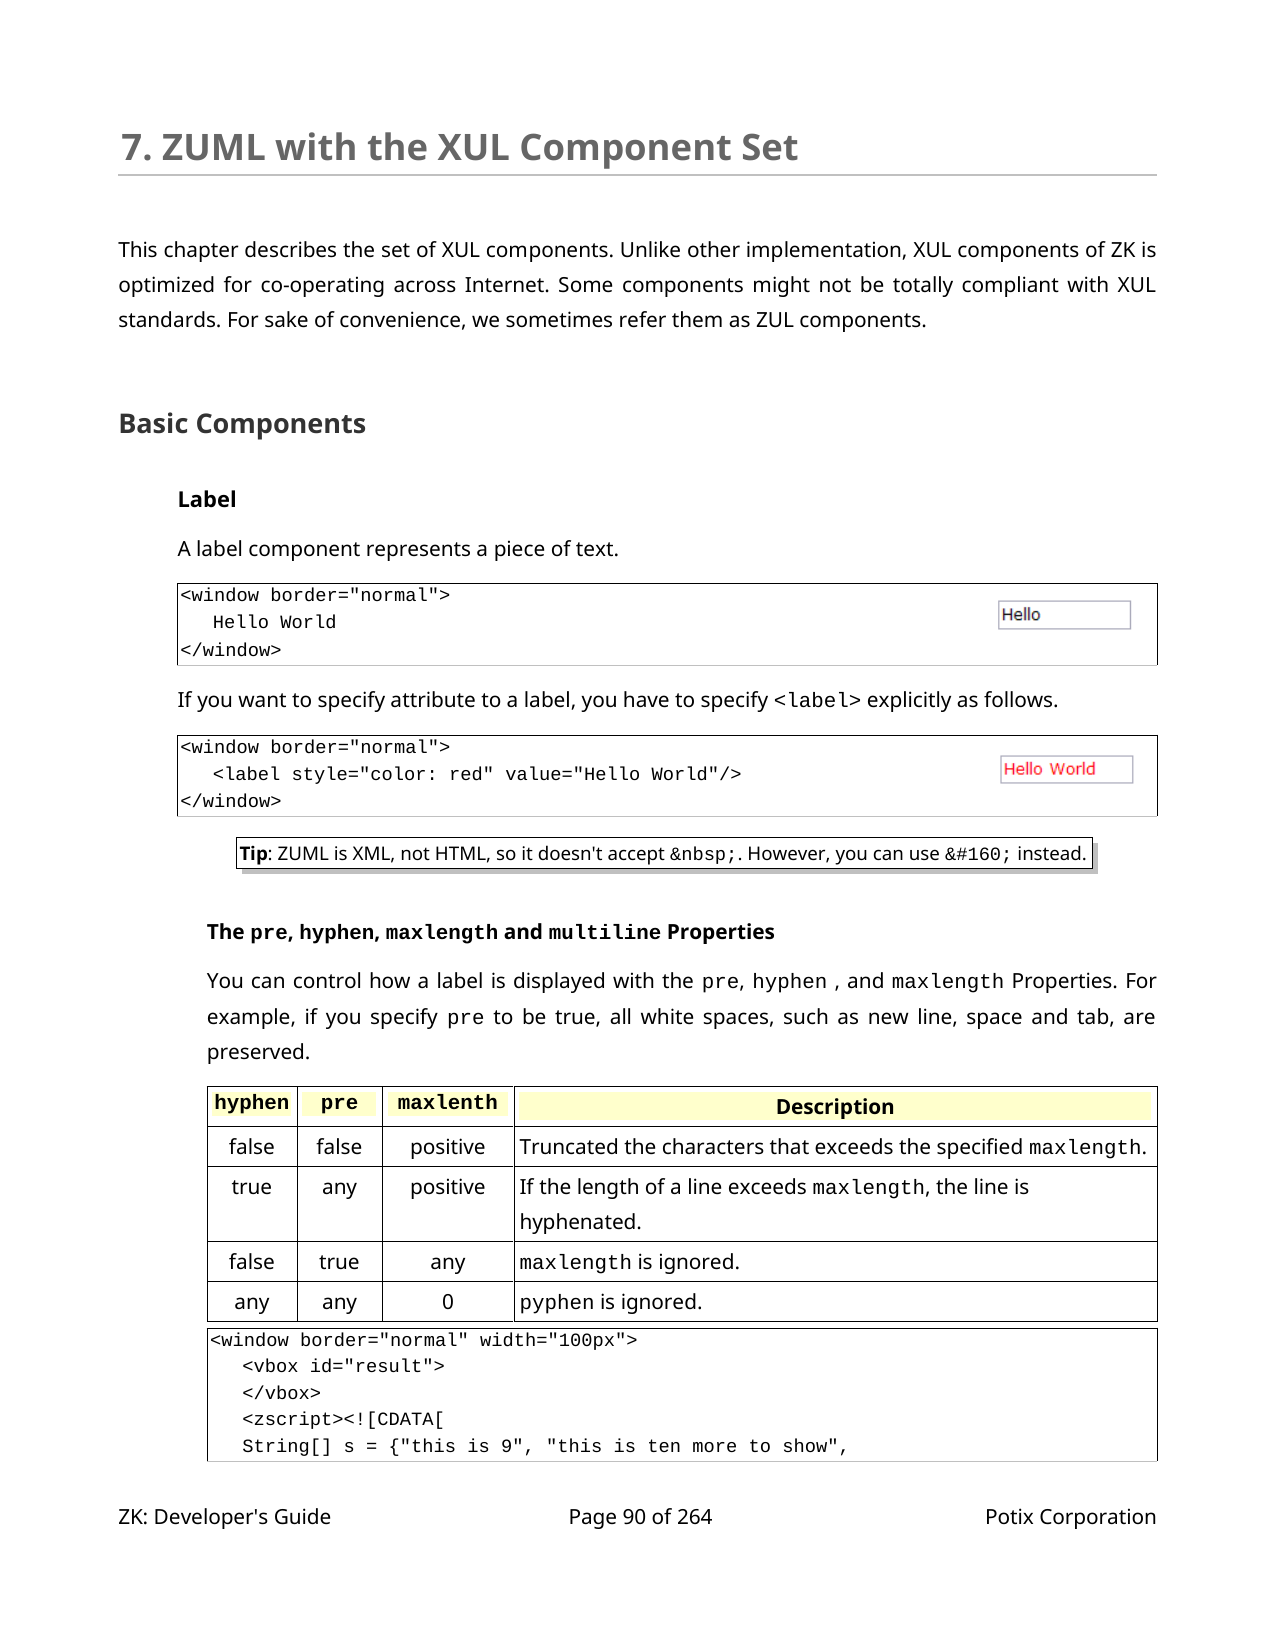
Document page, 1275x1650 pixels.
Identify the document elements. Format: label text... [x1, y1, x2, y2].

text A label component represents a piece of text. [177, 534, 1157, 562]
text <label style="color: red" value="Hello World"/> [178, 762, 1157, 786]
table_cell positive [383, 1167, 513, 1241]
subtitle Label [177, 484, 1157, 514]
text You can control how a label is displayed with the pre, hyphen , and maxlength Properties. For example, if you specify pre to be true, all white spaces, such as new line, space and tab, are preserved. [207, 966, 1157, 1066]
text </window> [178, 637, 1157, 665]
table_header maxlenth [383, 1087, 513, 1126]
subtitle The pre, hyphen, maxlength and multiline Properties [207, 917, 1157, 946]
table_header pre [298, 1087, 382, 1126]
table_cell true [298, 1242, 382, 1281]
text </window> [178, 789, 1157, 816]
table_cell false [208, 1127, 297, 1166]
text <window border="normal" width="100px"> <vbox id="result"> </vbox> <zscript><![CDATA[ String[] s = {"this is 9", "this is ten more to show", [208, 1329, 1157, 1461]
table_cell positive [383, 1127, 513, 1166]
table_cell any [298, 1167, 382, 1241]
subtitle Basic Components [118, 404, 1157, 441]
text Hello World [178, 610, 1157, 634]
text Tip: ZUML is XML, not HTML, so it doesn't accept &nbsp;. However, you can use &#160; instead. [237, 838, 1092, 868]
picture [997, 598, 1135, 631]
text If you want to specify attribute to a label, you have to specify <label> explicitly as follows. [177, 685, 1157, 714]
subtitle 7. ZUML with the XUL Component Set [118, 118, 1157, 174]
text This chapter describes the set of XUL components. Unlike other implementation, XUL components of ZK is optimized for co-operating across Internet. Some components might not be totally compliant with XUL standards. For sake of convenience, we sometimes refer them as ZUL components. [118, 235, 1157, 333]
table_header hyphen [208, 1087, 297, 1126]
table_cell 0 [383, 1282, 513, 1321]
table_cell any [383, 1242, 513, 1281]
table_cell Truncated the characters that exceeds the specified maxlength. [515, 1127, 1157, 1166]
table_cell maxlength is ignored. [515, 1242, 1157, 1281]
table_cell any [208, 1282, 297, 1321]
picture [998, 753, 1136, 785]
table_cell pyphen is ignored. [515, 1282, 1157, 1321]
table_cell false [208, 1242, 297, 1281]
table_header Description [515, 1087, 1157, 1126]
table_cell any [298, 1282, 382, 1321]
text <window border="normal"> [178, 736, 1157, 759]
table_cell true [208, 1167, 297, 1241]
text <window border="normal"> [178, 584, 1157, 607]
table_cell If the length of a line exceeds maxlength, the line is hyphenated. [515, 1167, 1157, 1241]
table_cell false [298, 1127, 382, 1166]
